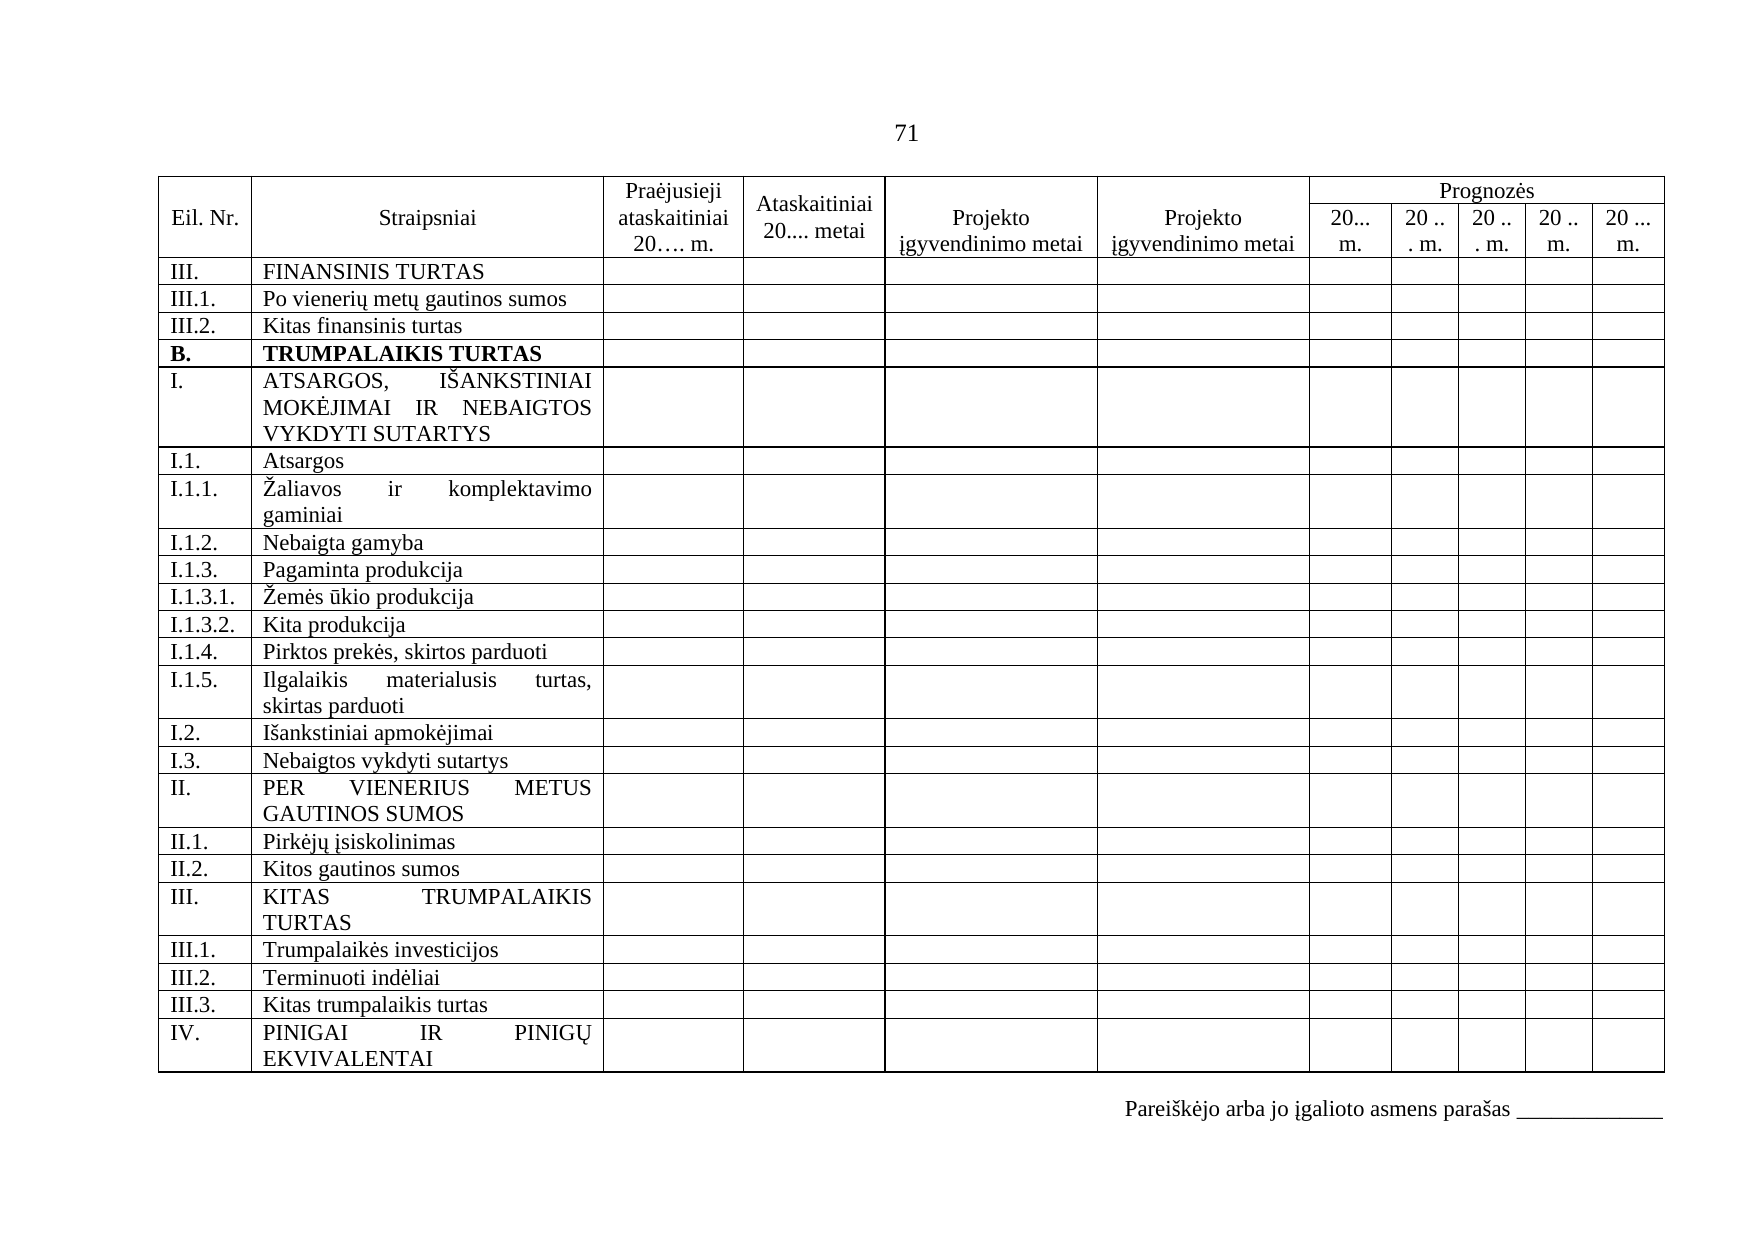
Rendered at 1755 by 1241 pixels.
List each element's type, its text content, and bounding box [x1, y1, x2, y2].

table_cell II.1. [159, 828, 251, 854]
table_cell [1593, 258, 1664, 284]
table_cell [886, 991, 1097, 1018]
table_cell [1392, 584, 1458, 610]
table_cell [1593, 638, 1664, 664]
table_cell [1392, 964, 1458, 990]
table_cell [1459, 368, 1525, 446]
table_cell I.1.3.1. [159, 584, 251, 610]
table_cell [604, 313, 743, 339]
table_cell [744, 584, 884, 610]
table_cell [886, 313, 1097, 339]
table_cell [604, 340, 743, 366]
table_cell [1593, 584, 1664, 610]
table_cell [886, 828, 1097, 854]
table_cell [1392, 855, 1458, 882]
table_cell [1310, 774, 1391, 827]
table_cell [1392, 285, 1458, 312]
table_cell [1098, 1019, 1309, 1071]
table_cell [1459, 747, 1525, 773]
table_cell B. [159, 340, 251, 366]
table_cell [886, 666, 1097, 718]
table_cell 20 .. m. [1526, 204, 1592, 257]
table_cell [1593, 964, 1664, 990]
table_cell [886, 964, 1097, 990]
table_cell 20... m. [1310, 204, 1391, 257]
table_cell [1392, 638, 1458, 664]
table_cell [1310, 964, 1391, 990]
table_cell Projekto įgyvendinimo metai [1098, 203, 1309, 257]
table_header [886, 177, 1097, 203]
table_cell [604, 556, 743, 582]
table_cell [744, 285, 884, 312]
table_cell [604, 855, 743, 882]
table_cell Kita produkcija [252, 611, 603, 637]
table_cell [1526, 1019, 1592, 1071]
table_cell [1459, 556, 1525, 582]
table_cell I.1.5. [159, 666, 251, 718]
table_cell Nebaigtos vykdyti sutartys [252, 747, 603, 773]
table_cell III.2. [159, 313, 251, 339]
table_cell [886, 475, 1097, 528]
table_cell [1593, 991, 1664, 1018]
table_cell [1392, 883, 1458, 935]
table_cell [1459, 584, 1525, 610]
table_cell [1310, 368, 1391, 446]
table_cell [1310, 936, 1391, 963]
table_cell [1098, 340, 1309, 366]
table_cell Terminuoti indėliai [252, 964, 603, 990]
table_cell [604, 258, 743, 284]
table_cell Po vienerių metų gautinos sumos [252, 285, 603, 312]
table_cell I.1.3.2. [159, 611, 251, 637]
table_cell [1310, 529, 1391, 555]
table_cell [1593, 313, 1664, 339]
table_cell [1593, 774, 1664, 827]
table_cell [1310, 556, 1391, 582]
table_cell [886, 368, 1097, 446]
table_cell [1459, 774, 1525, 827]
table_cell [1526, 964, 1592, 990]
table_cell [1459, 936, 1525, 963]
table_cell [1526, 666, 1592, 718]
table_cell [1392, 719, 1458, 746]
table_cell [604, 638, 743, 664]
table_cell [1392, 666, 1458, 718]
table_cell [1526, 448, 1592, 474]
table_cell [1459, 883, 1525, 935]
table_cell [1459, 964, 1525, 990]
table_cell [1459, 719, 1525, 746]
table_cell [1459, 313, 1525, 339]
table_cell [1526, 855, 1592, 882]
table_cell [604, 611, 743, 637]
table_cell [1310, 313, 1391, 339]
table_cell [1526, 611, 1592, 637]
table_cell IV. [159, 1019, 251, 1071]
table_cell [604, 666, 743, 718]
table_cell [744, 368, 884, 446]
table_cell [1098, 584, 1309, 610]
table_cell [604, 964, 743, 990]
table_cell [1593, 855, 1664, 882]
table_cell [1593, 529, 1664, 555]
table_cell 20 ... m. [1459, 204, 1525, 257]
table_cell II.2. [159, 855, 251, 882]
table_cell [604, 883, 743, 935]
table_cell FINANSINIS TURTAS [252, 258, 603, 284]
table_cell [1310, 285, 1391, 312]
table_cell [744, 448, 884, 474]
table_cell [744, 666, 884, 718]
table_cell [886, 340, 1097, 366]
table_cell Kitas finansinis turtas [252, 313, 603, 339]
table_cell 20 ... m. [1392, 204, 1458, 257]
table_cell [1459, 340, 1525, 366]
table_cell [744, 313, 884, 339]
table_cell [886, 448, 1097, 474]
table_cell [886, 285, 1097, 312]
table_cell [744, 258, 884, 284]
table_cell Kitos gautinos sumos [252, 855, 603, 882]
table_cell III. [159, 258, 251, 284]
table_cell [1392, 828, 1458, 854]
table_cell [1526, 828, 1592, 854]
table_cell [1392, 368, 1458, 446]
table_cell [1392, 1019, 1458, 1071]
table_cell [1392, 747, 1458, 773]
table_cell [604, 991, 743, 1018]
table_cell [1310, 638, 1391, 664]
table_cell [886, 855, 1097, 882]
table_cell [1392, 611, 1458, 637]
table_cell [744, 774, 884, 827]
table_cell Pirktos prekės, skirtos parduoti [252, 638, 603, 664]
table_cell [1098, 611, 1309, 637]
table_cell [1392, 529, 1458, 555]
table_cell Trumpalaikės investicijos [252, 936, 603, 963]
table_cell [1526, 883, 1592, 935]
table_cell [886, 258, 1097, 284]
table_cell [1459, 638, 1525, 664]
table_cell [1593, 285, 1664, 312]
table_cell [886, 719, 1097, 746]
table_cell III. [159, 883, 251, 935]
table_cell [604, 774, 743, 827]
table_cell [1459, 666, 1525, 718]
table_cell [1526, 747, 1592, 773]
table_cell [1098, 719, 1309, 746]
table_cell Pirkėjų įsiskolinimas [252, 828, 603, 854]
table_cell [1526, 719, 1592, 746]
table_cell [1392, 936, 1458, 963]
table_cell [1098, 285, 1309, 312]
table_cell [1459, 475, 1525, 528]
table_cell [1310, 258, 1391, 284]
table_cell [1098, 855, 1309, 882]
table_cell [744, 991, 884, 1018]
table_cell [1098, 448, 1309, 474]
table_cell [886, 584, 1097, 610]
table_cell [1098, 368, 1309, 446]
table_cell Nebaigta gamyba [252, 529, 603, 555]
table_cell 20 ... m. [1593, 204, 1664, 257]
table_cell [1392, 313, 1458, 339]
table_cell [1310, 1019, 1391, 1071]
table_cell [1310, 719, 1391, 746]
table_cell [886, 638, 1097, 664]
table_cell [604, 747, 743, 773]
table_cell I.1.3. [159, 556, 251, 582]
table_cell [604, 828, 743, 854]
table_cell [1310, 584, 1391, 610]
table_cell Kitas trumpalaikis turtas [252, 991, 603, 1018]
table_header [1098, 177, 1309, 203]
table_cell [744, 340, 884, 366]
table_header Prognozės [1310, 177, 1664, 203]
table_cell [1526, 991, 1592, 1018]
table_cell I.2. [159, 719, 251, 746]
table_cell [1098, 666, 1309, 718]
table_cell [1526, 475, 1592, 528]
table_cell [1526, 529, 1592, 555]
table_cell [744, 556, 884, 582]
table_cell III.3. [159, 991, 251, 1018]
table_cell [1526, 774, 1592, 827]
table_cell [604, 584, 743, 610]
table_cell [1593, 611, 1664, 637]
table_cell [1310, 828, 1391, 854]
table_cell [1392, 475, 1458, 528]
table_cell [1526, 340, 1592, 366]
table_cell I.1.1. [159, 475, 251, 528]
table_cell [886, 529, 1097, 555]
table_cell [1526, 313, 1592, 339]
table_cell [1310, 340, 1391, 366]
table_cell [1310, 991, 1391, 1018]
table_cell [1098, 529, 1309, 555]
table_cell [1459, 1019, 1525, 1071]
table_cell [1459, 448, 1525, 474]
table_cell [886, 936, 1097, 963]
table_cell [1310, 475, 1391, 528]
table_cell [1098, 936, 1309, 963]
table_cell Ilgalaikis materialusis turtas, skirtas parduoti [252, 666, 603, 718]
table_cell [604, 475, 743, 528]
table_cell [1098, 883, 1309, 935]
table_cell [1392, 448, 1458, 474]
table_cell [744, 1019, 884, 1071]
table_header Praėjusieji ataskaitiniai 20…. m. [604, 177, 743, 257]
table_cell III.1. [159, 936, 251, 963]
table_cell Pagaminta produkcija [252, 556, 603, 582]
table_cell [1392, 258, 1458, 284]
table_cell II. [159, 774, 251, 827]
table_cell [744, 883, 884, 935]
table_cell [1526, 285, 1592, 312]
table_cell [1310, 448, 1391, 474]
table_cell [1392, 991, 1458, 1018]
table_cell [886, 774, 1097, 827]
table_cell Išankstiniai apmokėjimai [252, 719, 603, 746]
table_cell [744, 638, 884, 664]
table_cell [1310, 883, 1391, 935]
table_cell [1098, 828, 1309, 854]
table_cell [1526, 638, 1592, 664]
table_cell Projekto įgyvendinimo metai [886, 203, 1097, 257]
table_cell [744, 719, 884, 746]
table_cell Atsargos [252, 448, 603, 474]
table_cell I.1.2. [159, 529, 251, 555]
table_cell ATSARGOS, IŠANKSTINIAI MOKĖJIMAI IR NEBAIGTOS VYKDYTI SUTARTYS [252, 368, 603, 446]
table_cell [1593, 747, 1664, 773]
table_cell [886, 747, 1097, 773]
table_cell [1459, 529, 1525, 555]
table_cell III.2. [159, 964, 251, 990]
table_cell [1459, 611, 1525, 637]
table_cell I.1.4. [159, 638, 251, 664]
table_cell I. [159, 368, 251, 446]
table_cell [1098, 556, 1309, 582]
table_cell III.1. [159, 285, 251, 312]
table_cell PINIGAI IR PINIGŲ EKVIVALENTAI [252, 1019, 603, 1071]
table_header Ataskaitiniai 20.... metai [744, 177, 884, 257]
table_cell [1526, 368, 1592, 446]
table_cell [1392, 340, 1458, 366]
table_cell [604, 936, 743, 963]
table_cell [1392, 774, 1458, 827]
table_cell [744, 529, 884, 555]
table_cell [1526, 936, 1592, 963]
table_cell [1593, 719, 1664, 746]
table_cell [1310, 747, 1391, 773]
table_cell [1098, 747, 1309, 773]
table_cell [604, 719, 743, 746]
table_cell [1310, 855, 1391, 882]
table_header Eil. Nr. [159, 177, 251, 257]
table_cell [1593, 936, 1664, 963]
table_cell KITAS TRUMPALAIKIS TURTAS [252, 883, 603, 935]
table_cell [1593, 448, 1664, 474]
table_cell [744, 475, 884, 528]
table_cell [1459, 285, 1525, 312]
table_cell [886, 883, 1097, 935]
table_cell [744, 964, 884, 990]
table_cell [1459, 855, 1525, 882]
table_cell [1593, 368, 1664, 446]
table_cell [1098, 964, 1309, 990]
table_cell TRUMPALAIKIS TURTAS [252, 340, 603, 366]
table_cell [1310, 611, 1391, 637]
table_cell [1098, 774, 1309, 827]
table_cell [604, 285, 743, 312]
table_cell [744, 611, 884, 637]
table_cell Žemės ūkio produkcija [252, 584, 603, 610]
table_cell [1098, 313, 1309, 339]
table_cell [1593, 666, 1664, 718]
table_header Straipsniai [252, 177, 603, 257]
table_cell [1459, 991, 1525, 1018]
table_cell [1593, 556, 1664, 582]
table_cell [1593, 340, 1664, 366]
table_cell [604, 448, 743, 474]
table_cell [744, 855, 884, 882]
table_cell [744, 828, 884, 854]
table_cell [1459, 258, 1525, 284]
table_cell [886, 611, 1097, 637]
table_cell [604, 529, 743, 555]
table_cell [1098, 638, 1309, 664]
table_cell [1459, 828, 1525, 854]
table_cell [1593, 828, 1664, 854]
table_cell PER VIENERIUS METUS GAUTINOS SUMOS [252, 774, 603, 827]
table_cell [1593, 883, 1664, 935]
table_cell [886, 1019, 1097, 1071]
table_cell [1098, 991, 1309, 1018]
table_cell [1593, 1019, 1664, 1071]
table_cell [604, 1019, 743, 1071]
table_cell I.1. [159, 448, 251, 474]
table_cell [1526, 584, 1592, 610]
table_cell [604, 368, 743, 446]
table_cell [1526, 556, 1592, 582]
table_cell [1526, 258, 1592, 284]
table_cell [1098, 258, 1309, 284]
table_cell [1392, 556, 1458, 582]
table_cell [744, 747, 884, 773]
table_cell [886, 556, 1097, 582]
table_cell [1310, 666, 1391, 718]
table_cell Žaliavos ir komplektavimo gaminiai [252, 475, 603, 528]
table_cell [1593, 475, 1664, 528]
table_cell [744, 936, 884, 963]
table_cell [1098, 475, 1309, 528]
table_cell I.3. [159, 747, 251, 773]
